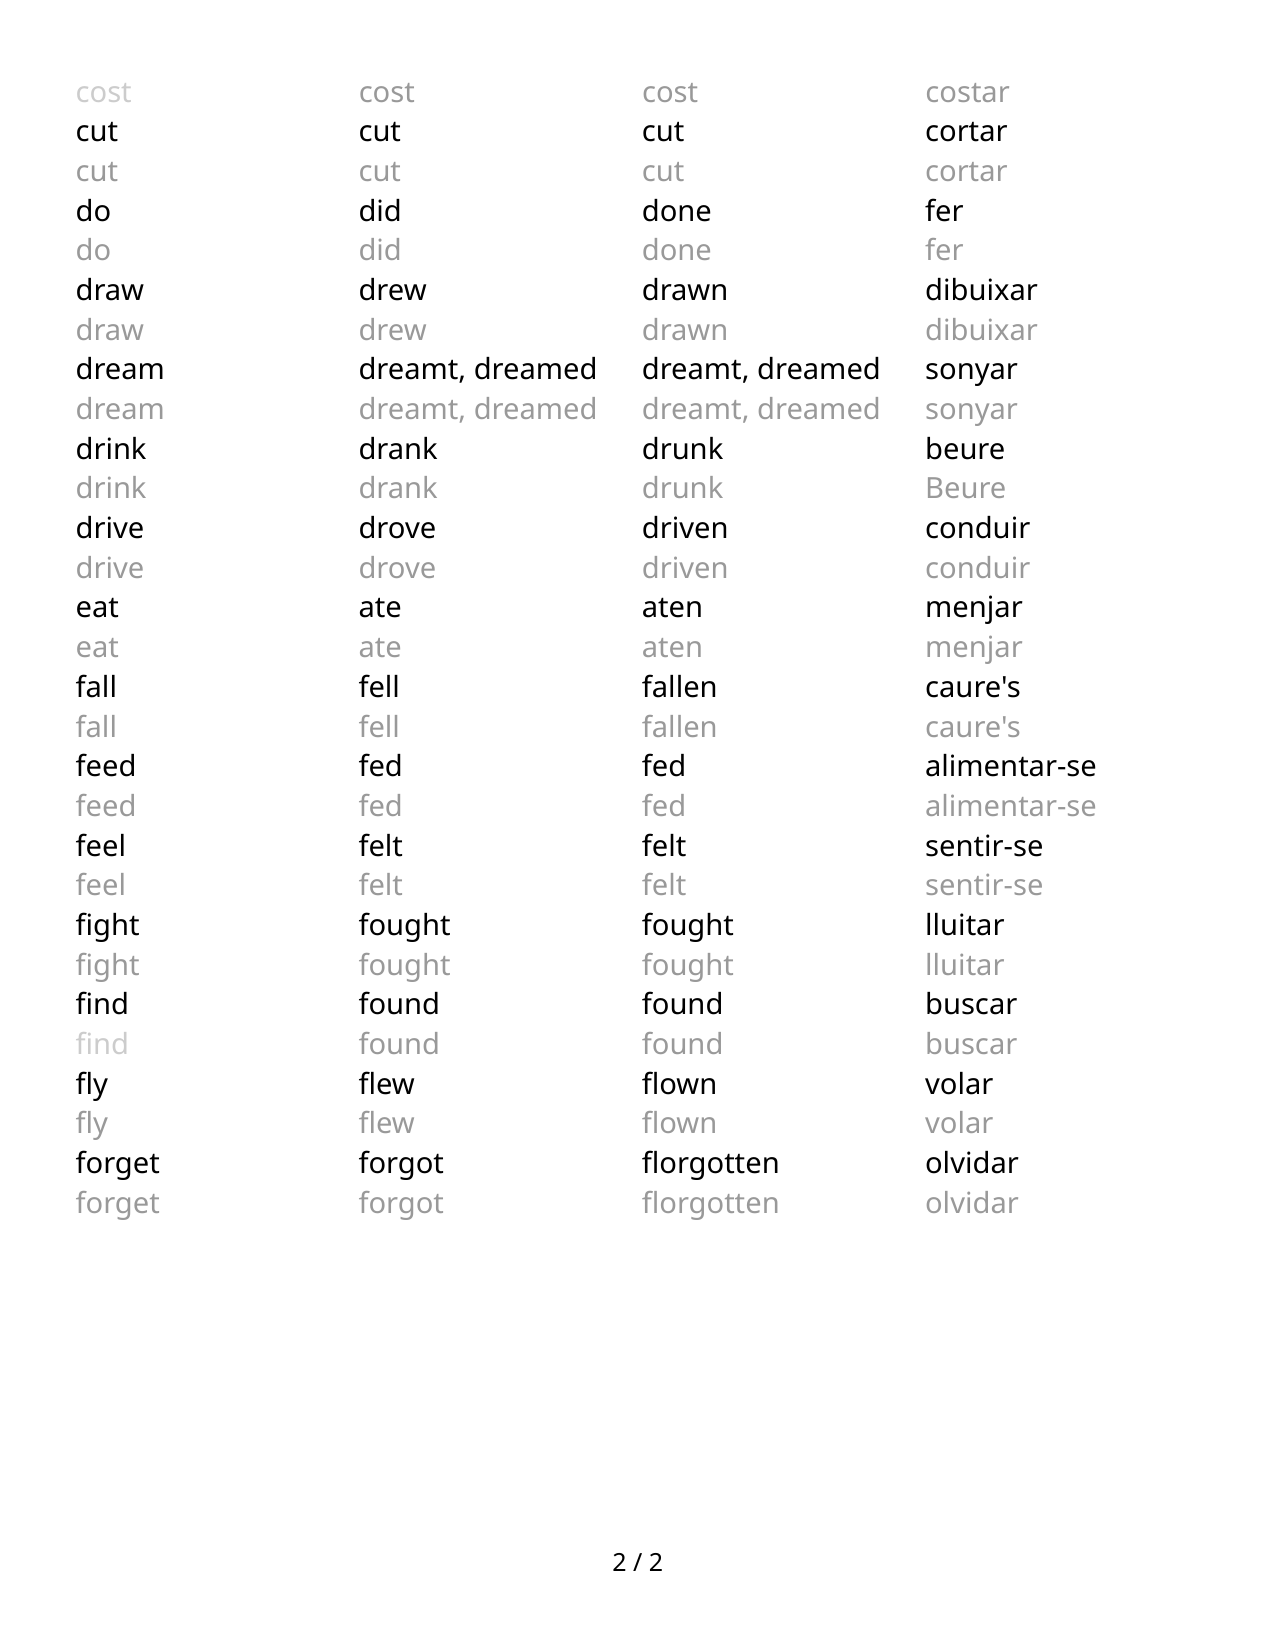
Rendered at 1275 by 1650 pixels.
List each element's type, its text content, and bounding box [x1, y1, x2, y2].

table_header drunk [637, 468, 921, 507]
table_header fer [921, 230, 1204, 269]
table_header drink [71, 428, 354, 468]
table_header dibuixar [921, 269, 1204, 309]
table_header find [71, 984, 354, 1023]
table_header fallen [637, 706, 921, 746]
table_header fight [71, 944, 354, 984]
table_header fer [921, 190, 1204, 229]
table_header fell [354, 706, 637, 746]
table_header flown [637, 1063, 921, 1103]
table_header dream [71, 388, 354, 428]
table_header dreamt, dreamed [637, 388, 921, 428]
table_header drank [354, 428, 637, 468]
table_header felt [637, 825, 921, 864]
table_header fly [71, 1103, 354, 1142]
table_header volar [921, 1063, 1204, 1103]
table_header drive [71, 547, 354, 587]
table_header beure [921, 428, 1204, 468]
table_header drunk [637, 428, 921, 468]
table_header menjar [921, 587, 1204, 626]
table_header drawn [637, 269, 921, 309]
table_header volar [921, 1103, 1204, 1142]
table_header buscar [921, 984, 1204, 1023]
table_header cortar [921, 111, 1204, 150]
table_header fought [637, 904, 921, 944]
table_header sonyar [921, 388, 1204, 428]
table_header aten [637, 626, 921, 666]
table_header flew [354, 1063, 637, 1103]
table_header cortar [921, 150, 1204, 190]
table_header menjar [921, 626, 1204, 666]
table_header eat [71, 587, 354, 626]
table_header fly [71, 1063, 354, 1103]
table_header found [637, 984, 921, 1023]
table_header cost [71, 71, 354, 111]
table_header cut [637, 111, 921, 150]
table_header caure's [921, 706, 1204, 746]
table_header forgot [354, 1182, 637, 1222]
table_header forgot [354, 1143, 637, 1182]
table_header conduir [921, 508, 1204, 547]
table_header alimentar-se [921, 785, 1204, 825]
table_header fought [354, 944, 637, 984]
table_header draw [71, 309, 354, 349]
table_header cost [354, 71, 637, 111]
table_header eat [71, 626, 354, 666]
table_header did [354, 230, 637, 269]
table_header dreamt, dreamed [354, 349, 637, 388]
table_header fallen [637, 666, 921, 706]
table_header buscar [921, 1023, 1204, 1063]
table_header found [637, 1023, 921, 1063]
table_header driven [637, 508, 921, 547]
table_header fall [71, 706, 354, 746]
table_header driven [637, 547, 921, 587]
table_header fed [354, 785, 637, 825]
table_header caure's [921, 666, 1204, 706]
table_header felt [354, 825, 637, 864]
table_header fall [71, 666, 354, 706]
table_header florgotten [637, 1182, 921, 1222]
table_header sonyar [921, 349, 1204, 388]
table_header Beure [921, 468, 1204, 507]
table_header costar [921, 71, 1204, 111]
table_header ate [354, 587, 637, 626]
table_header conduir [921, 547, 1204, 587]
table_header cut [71, 150, 354, 190]
table_header drove [354, 508, 637, 547]
table_header drive [71, 508, 354, 547]
table_header cost [637, 71, 921, 111]
table_header drew [354, 269, 637, 309]
table_header flown [637, 1103, 921, 1142]
table_header fight [71, 904, 354, 944]
table_header fed [637, 746, 921, 785]
table_header drew [354, 309, 637, 349]
table_header drove [354, 547, 637, 587]
table_header forget [71, 1143, 354, 1182]
table_header cut [637, 150, 921, 190]
table_header felt [354, 865, 637, 904]
table_header fed [637, 785, 921, 825]
table_header drink [71, 468, 354, 507]
table_header find [71, 1023, 354, 1063]
table_header feed [71, 785, 354, 825]
table_header do [71, 190, 354, 229]
table_header found [354, 1023, 637, 1063]
table_header dreamt, dreamed [354, 388, 637, 428]
table_header sentir-se [921, 865, 1204, 904]
table_header feel [71, 865, 354, 904]
table_header done [637, 190, 921, 229]
table_header fought [354, 904, 637, 944]
table_header fought [637, 944, 921, 984]
table_header feed [71, 746, 354, 785]
table_header do [71, 230, 354, 269]
table_header cut [354, 150, 637, 190]
table_header aten [637, 587, 921, 626]
table_header felt [637, 865, 921, 904]
table_header dibuixar [921, 309, 1204, 349]
table_header did [354, 190, 637, 229]
table_header done [637, 230, 921, 269]
table_header dream [71, 349, 354, 388]
table_header ate [354, 626, 637, 666]
table_header alimentar-se [921, 746, 1204, 785]
table_header sentir-se [921, 825, 1204, 864]
table_header lluitar [921, 904, 1204, 944]
table_header cut [354, 111, 637, 150]
table_header lluitar [921, 944, 1204, 984]
table_header cut [71, 111, 354, 150]
table_header florgotten [637, 1143, 921, 1182]
table_header drawn [637, 309, 921, 349]
table_header olvidar [921, 1143, 1204, 1182]
table_header fed [354, 746, 637, 785]
table_header fell [354, 666, 637, 706]
table_header drank [354, 468, 637, 507]
table_header dreamt, dreamed [637, 349, 921, 388]
table_header olvidar [921, 1182, 1204, 1222]
table_header forget [71, 1182, 354, 1222]
table_header feel [71, 825, 354, 864]
table_header found [354, 984, 637, 1023]
table_header draw [71, 269, 354, 309]
table_header flew [354, 1103, 637, 1142]
